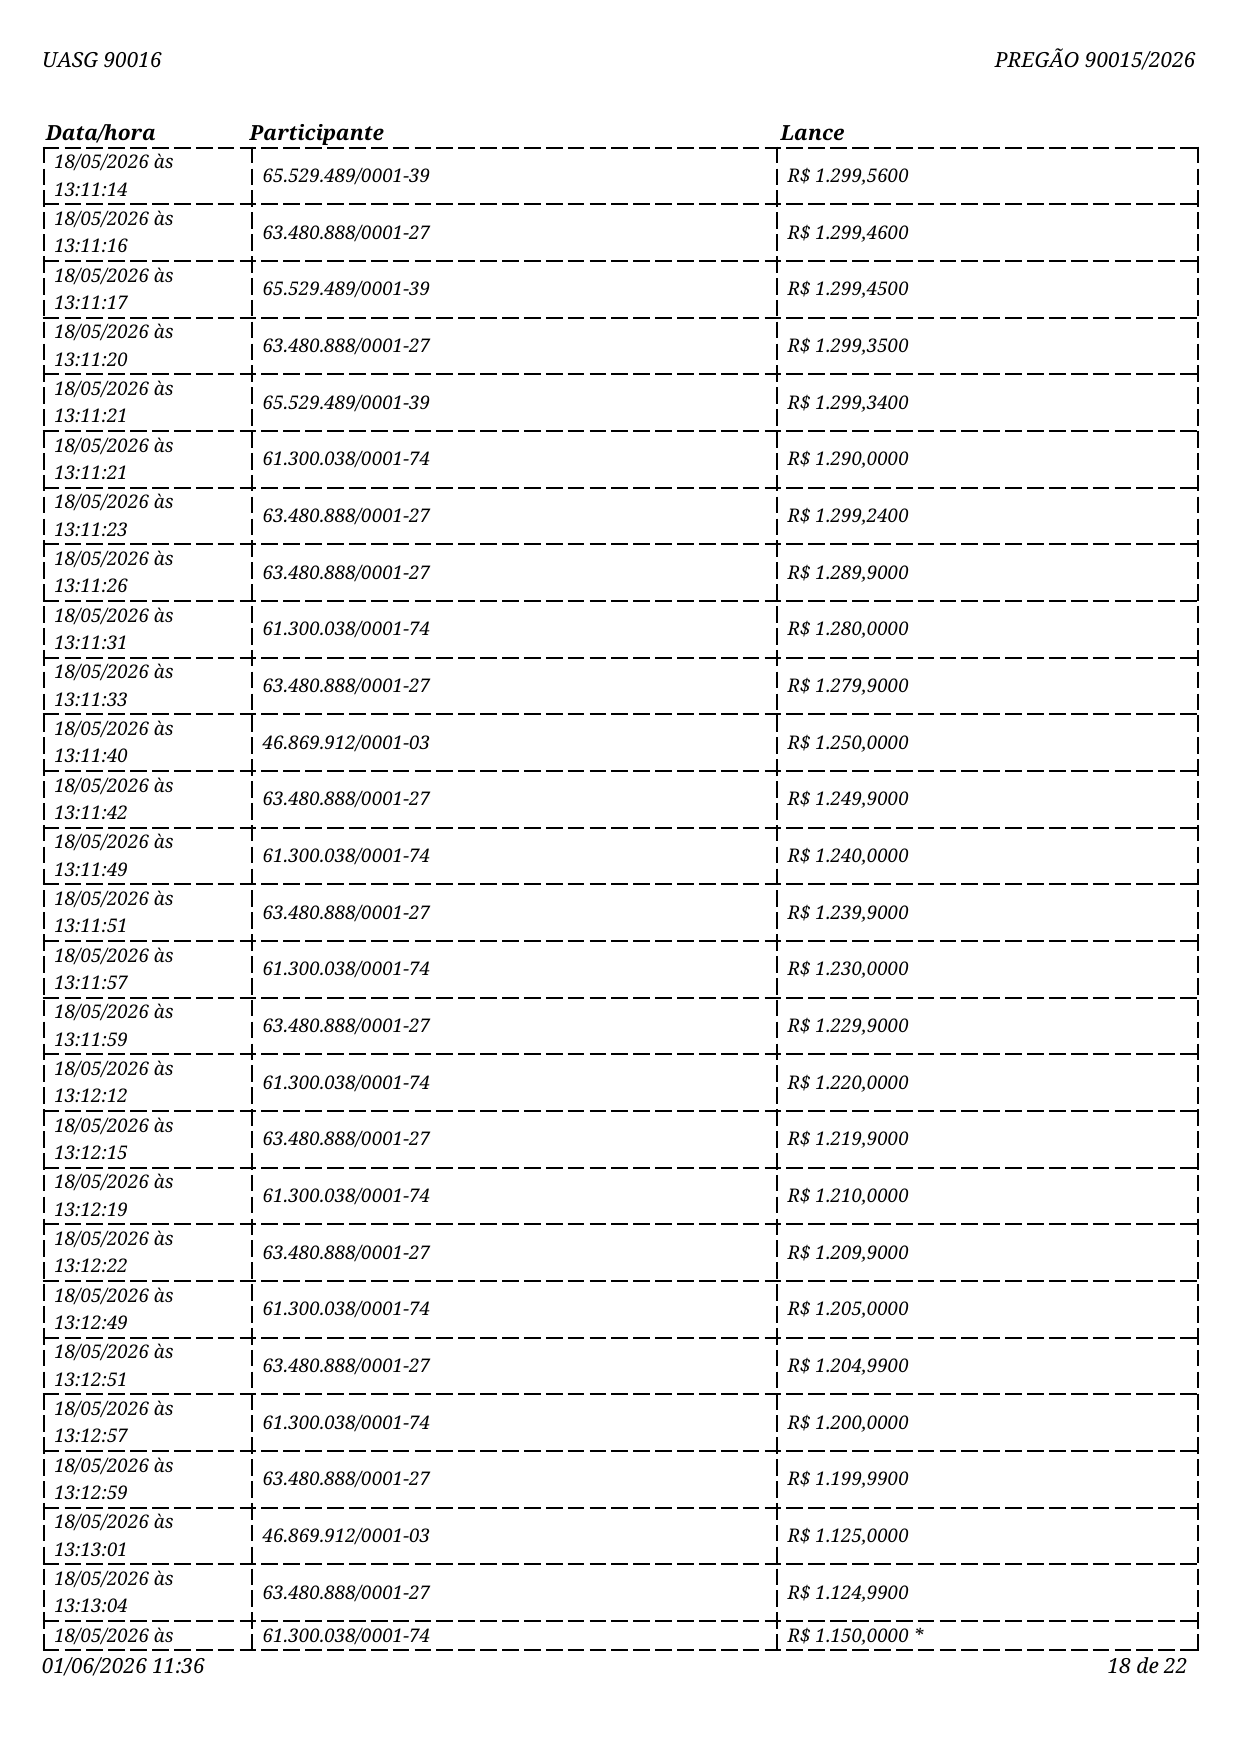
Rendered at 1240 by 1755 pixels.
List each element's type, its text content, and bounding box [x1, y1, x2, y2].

table_cell 18/05/2026 às 13:11:40 [44, 713, 252, 770]
table_cell 18/05/2026 às 13:11:31 [44, 600, 252, 657]
table_cell 18/05/2026 às 13:11:57 [44, 940, 252, 997]
table_cell R$ 1.210,0000 [777, 1167, 1198, 1223]
table_cell 18/05/2026 às 13:13:01 [44, 1507, 252, 1563]
table_cell 18/05/2026 às 13:12:59 [44, 1450, 252, 1507]
table_cell 18/05/2026 às 13:11:17 [44, 260, 252, 317]
table_cell R$ 1.299,3400 [777, 373, 1198, 430]
table_cell R$ 1.205,0000 [777, 1280, 1198, 1337]
table_cell R$ 1.219,9000 [777, 1110, 1198, 1167]
table_cell R$ 1.299,5600 [777, 147, 1198, 203]
table_cell 18/05/2026 às 13:12:57 [44, 1393, 252, 1450]
table_cell 63.480.888/0001-27 [252, 543, 777, 600]
table_cell 65.529.489/0001-39 [252, 147, 777, 203]
table_cell R$ 1.204,9900 [777, 1337, 1198, 1393]
table_cell 18/05/2026 às 13:12:51 [44, 1337, 252, 1393]
table_cell R$ 1.279,9000 [777, 657, 1198, 713]
table_cell R$ 1.280,0000 [777, 600, 1198, 657]
table_cell 18/05/2026 às 13:11:42 [44, 770, 252, 827]
table_cell 46.869.912/0001-03 [252, 713, 777, 770]
table_cell 63.480.888/0001-27 [252, 997, 777, 1053]
table_cell 46.869.912/0001-03 [252, 1507, 777, 1563]
table_cell 63.480.888/0001-27 [252, 883, 777, 940]
table_cell 63.480.888/0001-27 [252, 203, 777, 260]
table_cell 63.480.888/0001-27 [252, 1450, 777, 1507]
table_cell R$ 1.150,0000 * [777, 1620, 1198, 1649]
table_cell R$ 1.200,0000 [777, 1393, 1198, 1450]
table_cell 61.300.038/0001-74 [252, 1620, 777, 1649]
table_cell 18/05/2026 às 13:11:51 [44, 883, 252, 940]
table_cell 18/05/2026 às 13:12:12 [44, 1053, 252, 1110]
table_cell 63.480.888/0001-27 [252, 1110, 777, 1167]
table_cell 18/05/2026 às 13:11:59 [44, 997, 252, 1053]
table_cell 18/05/2026 às 13:11:26 [44, 543, 252, 600]
table_cell R$ 1.299,3500 [777, 317, 1198, 373]
table_cell 18/05/2026 às 13:12:49 [44, 1280, 252, 1337]
table_cell R$ 1.239,9000 [777, 883, 1198, 940]
table_cell 18/05/2026 às 13:12:22 [44, 1223, 252, 1280]
table_cell R$ 1.299,2400 [777, 487, 1198, 543]
table_cell 65.529.489/0001-39 [252, 373, 777, 430]
table_cell 18/05/2026 às 13:11:16 [44, 203, 252, 260]
table_cell 61.300.038/0001-74 [252, 430, 777, 487]
table_cell R$ 1.249,9000 [777, 770, 1198, 827]
table_cell 61.300.038/0001-74 [252, 1280, 777, 1337]
table_cell 18/05/2026 às 13:11:23 [44, 487, 252, 543]
table_cell 18/05/2026 às [44, 1620, 252, 1649]
table_cell 61.300.038/0001-74 [252, 940, 777, 997]
table_cell 18/05/2026 às 13:11:21 [44, 430, 252, 487]
table_cell R$ 1.125,0000 [777, 1507, 1198, 1563]
table_cell 63.480.888/0001-27 [252, 770, 777, 827]
table_cell 61.300.038/0001-74 [252, 827, 777, 883]
table_cell 18/05/2026 às 13:11:33 [44, 657, 252, 713]
table_cell R$ 1.220,0000 [777, 1053, 1198, 1110]
table_cell 18/05/2026 às 13:11:49 [44, 827, 252, 883]
table_cell 61.300.038/0001-74 [252, 1393, 777, 1450]
table_cell 63.480.888/0001-27 [252, 1563, 777, 1620]
table_cell R$ 1.289,9000 [777, 543, 1198, 600]
table_cell R$ 1.124,9900 [777, 1563, 1198, 1620]
table_cell R$ 1.230,0000 [777, 940, 1198, 997]
table_cell 63.480.888/0001-27 [252, 487, 777, 543]
table_cell 18/05/2026 às 13:11:21 [44, 373, 252, 430]
table_cell 63.480.888/0001-27 [252, 1337, 777, 1393]
table_cell R$ 1.299,4600 [777, 203, 1198, 260]
table_cell 18/05/2026 às 13:11:14 [44, 147, 252, 203]
table_cell 63.480.888/0001-27 [252, 1223, 777, 1280]
table_cell 18/05/2026 às 13:11:20 [44, 317, 252, 373]
table_cell R$ 1.290,0000 [777, 430, 1198, 487]
table_cell 18/05/2026 às 13:12:15 [44, 1110, 252, 1167]
table_cell 18/05/2026 às 13:13:04 [44, 1563, 252, 1620]
table_cell R$ 1.199,9900 [777, 1450, 1198, 1507]
table_cell 63.480.888/0001-27 [252, 657, 777, 713]
table_cell 61.300.038/0001-74 [252, 600, 777, 657]
table_cell R$ 1.229,9000 [777, 997, 1198, 1053]
table_cell 65.529.489/0001-39 [252, 260, 777, 317]
table_cell R$ 1.209,9000 [777, 1223, 1198, 1280]
table_cell R$ 1.250,0000 [777, 713, 1198, 770]
table_cell 61.300.038/0001-74 [252, 1053, 777, 1110]
table_cell 18/05/2026 às 13:12:19 [44, 1167, 252, 1223]
table_cell R$ 1.299,4500 [777, 260, 1198, 317]
table_cell R$ 1.240,0000 [777, 827, 1198, 883]
table_cell 61.300.038/0001-74 [252, 1167, 777, 1223]
table_cell 63.480.888/0001-27 [252, 317, 777, 373]
